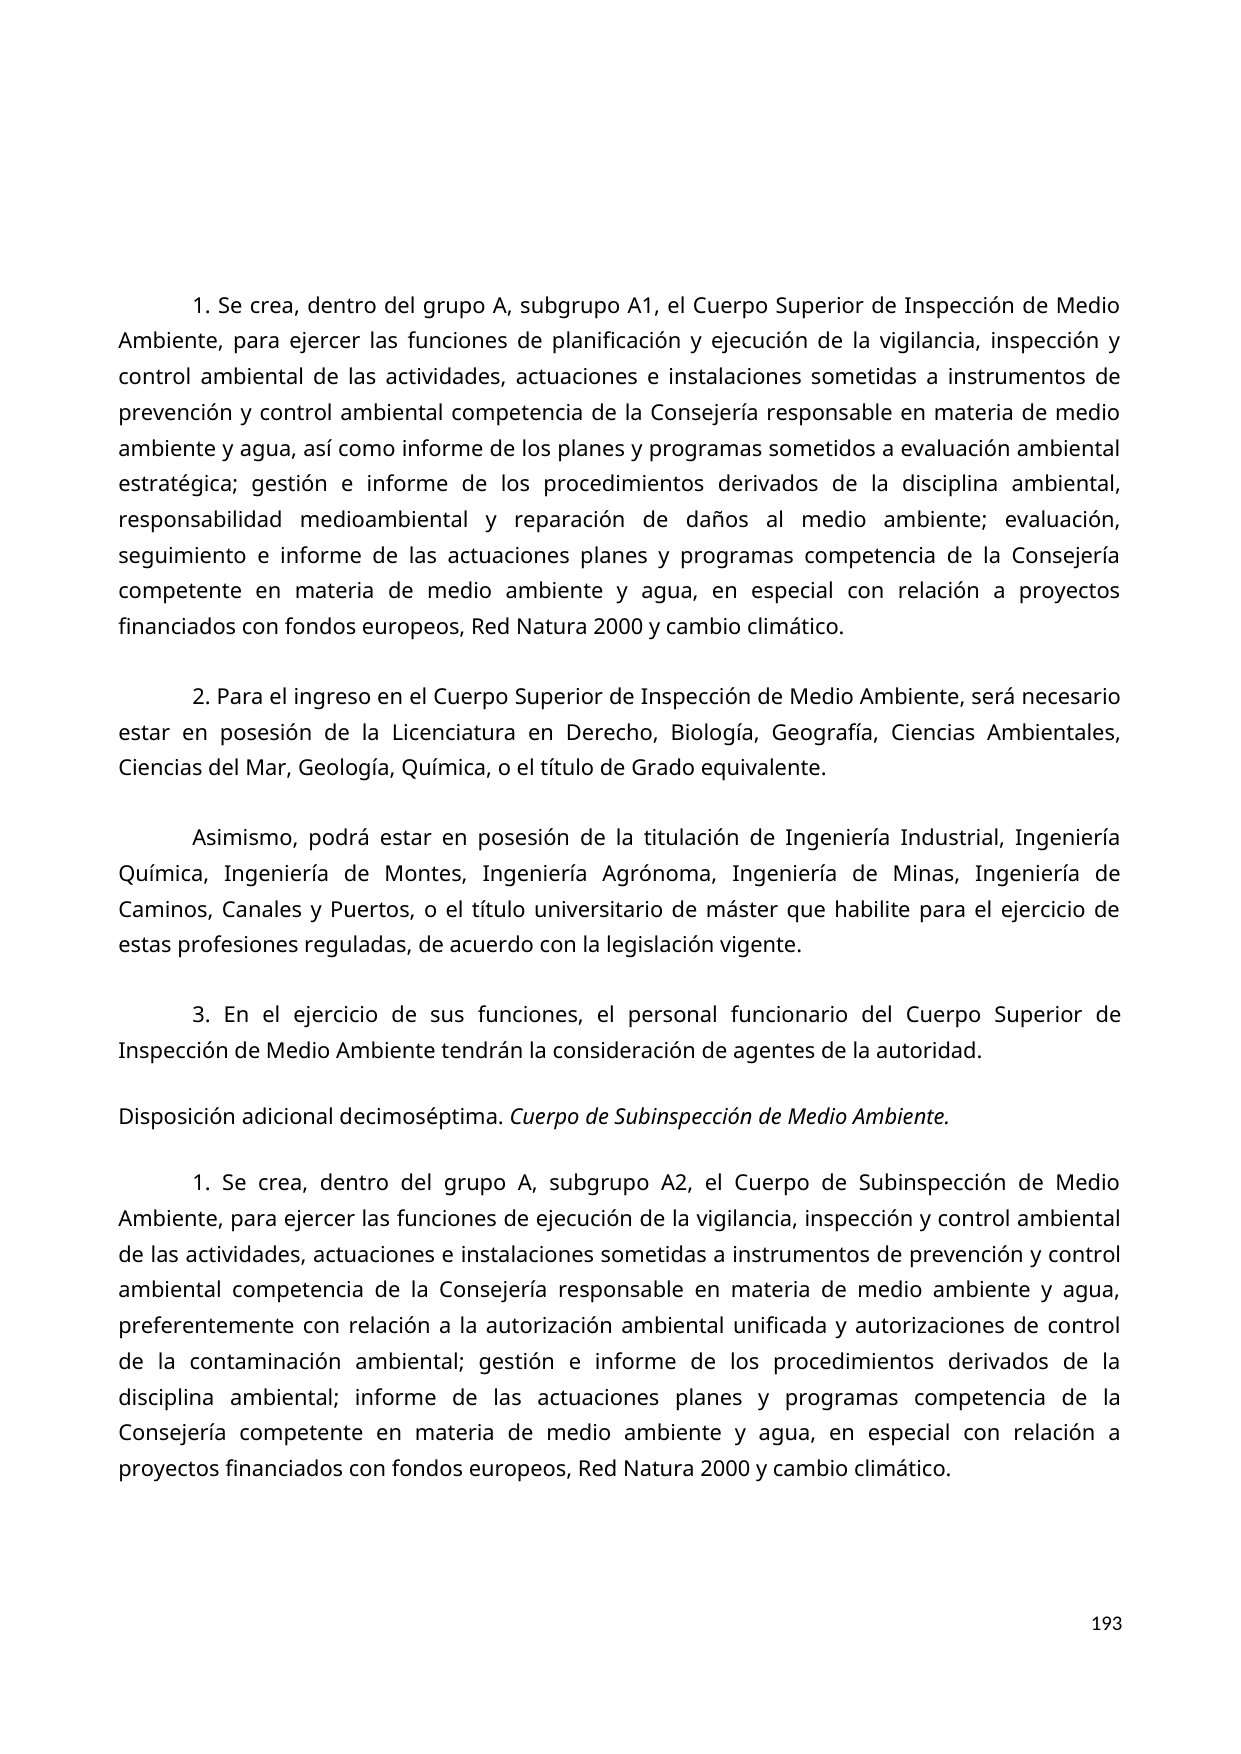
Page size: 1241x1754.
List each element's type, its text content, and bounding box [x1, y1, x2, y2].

text 3. En el ejercicio de sus funciones, el personal funcionario del Cuerpo Superior de Inspección de Medio Ambiente tendrán la consideración de agentes de la autoridad. [118, 999, 1122, 1065]
text Asimismo, podrá estar en posesión de la titulación de Ingeniería Industrial, Ingeniería Química, Ingeniería de Montes, Ingeniería Agrónoma, Ingeniería de Minas, Ingeniería de Caminos, Canales y Puertos, o el título universitario de máster que habilite para el ejercicio de estas profesiones reguladas, de acuerdo con la legislación vigente. [118, 822, 1122, 959]
text 2. Para el ingreso en el Cuerpo Superior de Inspección de Medio Ambiente, será necesario estar en posesión de la Licenciatura en Derecho, Biología, Geografía, Ciencias Ambientales, Ciencias del Mar, Geología, Química, o el título de Grado equivalente. [118, 681, 1122, 782]
text 1. Se crea, dentro del grupo A, subgrupo A1, el Cuerpo Superior de Inspección de Medio Ambiente, para ejercer las funciones de planificación y ejecución de la vigilancia, inspección y control ambiental de las actividades, actuaciones e instalaciones sometidas a instrumentos de prevención y control ambiental competencia de la Consejería responsable en materia de medio ambiente y agua, así como informe de los planes y programas sometidos a evaluación ambiental estratégica; gestión e informe de los procedimientos derivados de la disciplina ambiental, responsabilidad medioambiental y reparación de daños al medio ambiente; evaluación, seguimiento e informe de las actuaciones planes y programas competencia de la Consejería competente en materia de medio ambiente y agua, en especial con relación a proyectos financiados con fondos europeos, Red Natura 2000 y cambio climático. [118, 289, 1122, 641]
text 1. Se crea, dentro del grupo A, subgrupo A2, el Cuerpo de Subinspección de Medio Ambiente, para ejercer las funciones de ejecución de la vigilancia, inspección y control ambiental de las actividades, actuaciones e instalaciones sometidas a instrumentos de prevención y control ambiental competencia de la Consejería responsable en materia de medio ambiente y agua, preferentemente con relación a la autorización ambiental unificada y autorizaciones de control de la contaminación ambiental; gestión e informe de los procedimientos derivados de la disciplina ambiental; informe de las actuaciones planes y programas competencia de la Consejería competente en materia de medio ambiente y agua, en especial con relación a proyectos financiados con fondos europeos, Red Natura 2000 y cambio climático. [118, 1167, 1122, 1483]
text Disposición adicional decimoséptima. Cuerpo de Subinspección de Medio Ambiente. [118, 1101, 1122, 1131]
